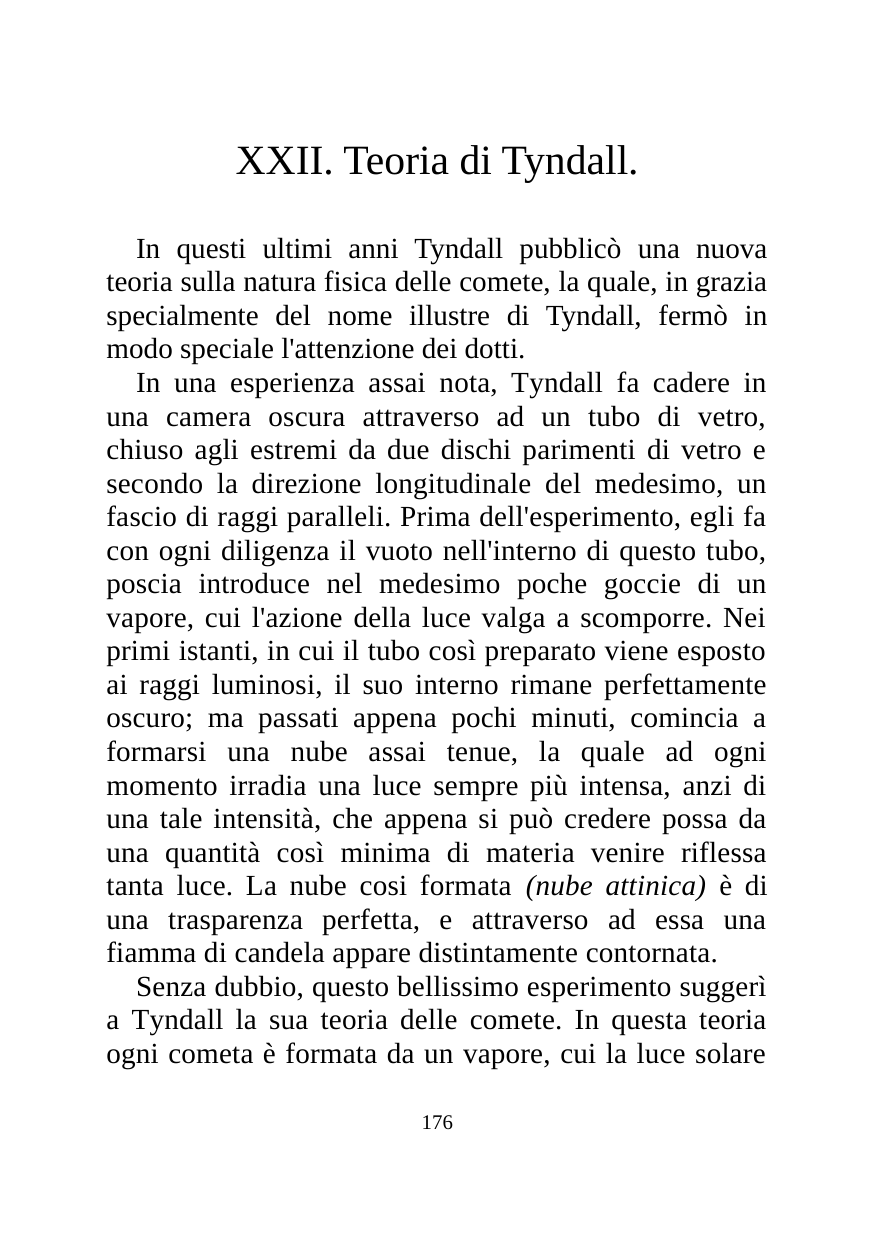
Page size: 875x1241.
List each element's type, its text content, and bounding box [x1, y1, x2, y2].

text Senza dubbio, questo bellissimo esperimento suggerì a Tyndall la sua teoria delle comete. In questa teoria ogni cometa è formata da un vapore, cui la luce solare [106, 969, 768, 1069]
subtitle XXII. Teoria di Tyndall. [106, 136, 768, 184]
text In una esperienza assai nota, Tyndall fa cadere in una camera oscura attraverso ad un tubo di vetro, chiuso agli estremi da due dischi parimenti di vetro e secondo la direzione longitudinale del medesimo, un fascio di raggi paralleli. Prima dell'esperimento, egli fa con ogni diligenza il vuoto nell'interno di questo tubo, poscia introduce nel medesimo poche goccie di un vapore, cui l'azione della luce valga a scomporre. Nei primi istanti, in cui il tubo così preparato viene esposto ai raggi luminosi, il suo interno rimane perfettamente oscuro; ma passati appena pochi minuti, comincia a formarsi una nube assai tenue, la quale ad ogni momento irradia una luce sempre più intensa, anzi di una tale intensità, che appena si può credere possa da una quantità così minima di materia venire riflessa tanta luce. La nube cosi formata (nube attinica) è di una trasparenza perfetta, e attraverso ad essa una fiamma di candela appare distintamente contornata. [106, 365, 768, 969]
text In questi ultimi anni Tyndall pubblicò una nuova teoria sulla natura fisica delle comete, la quale, in grazia specialmente del nome illustre di Tyndall, fermò in modo speciale l'attenzione dei dotti. [106, 231, 768, 365]
